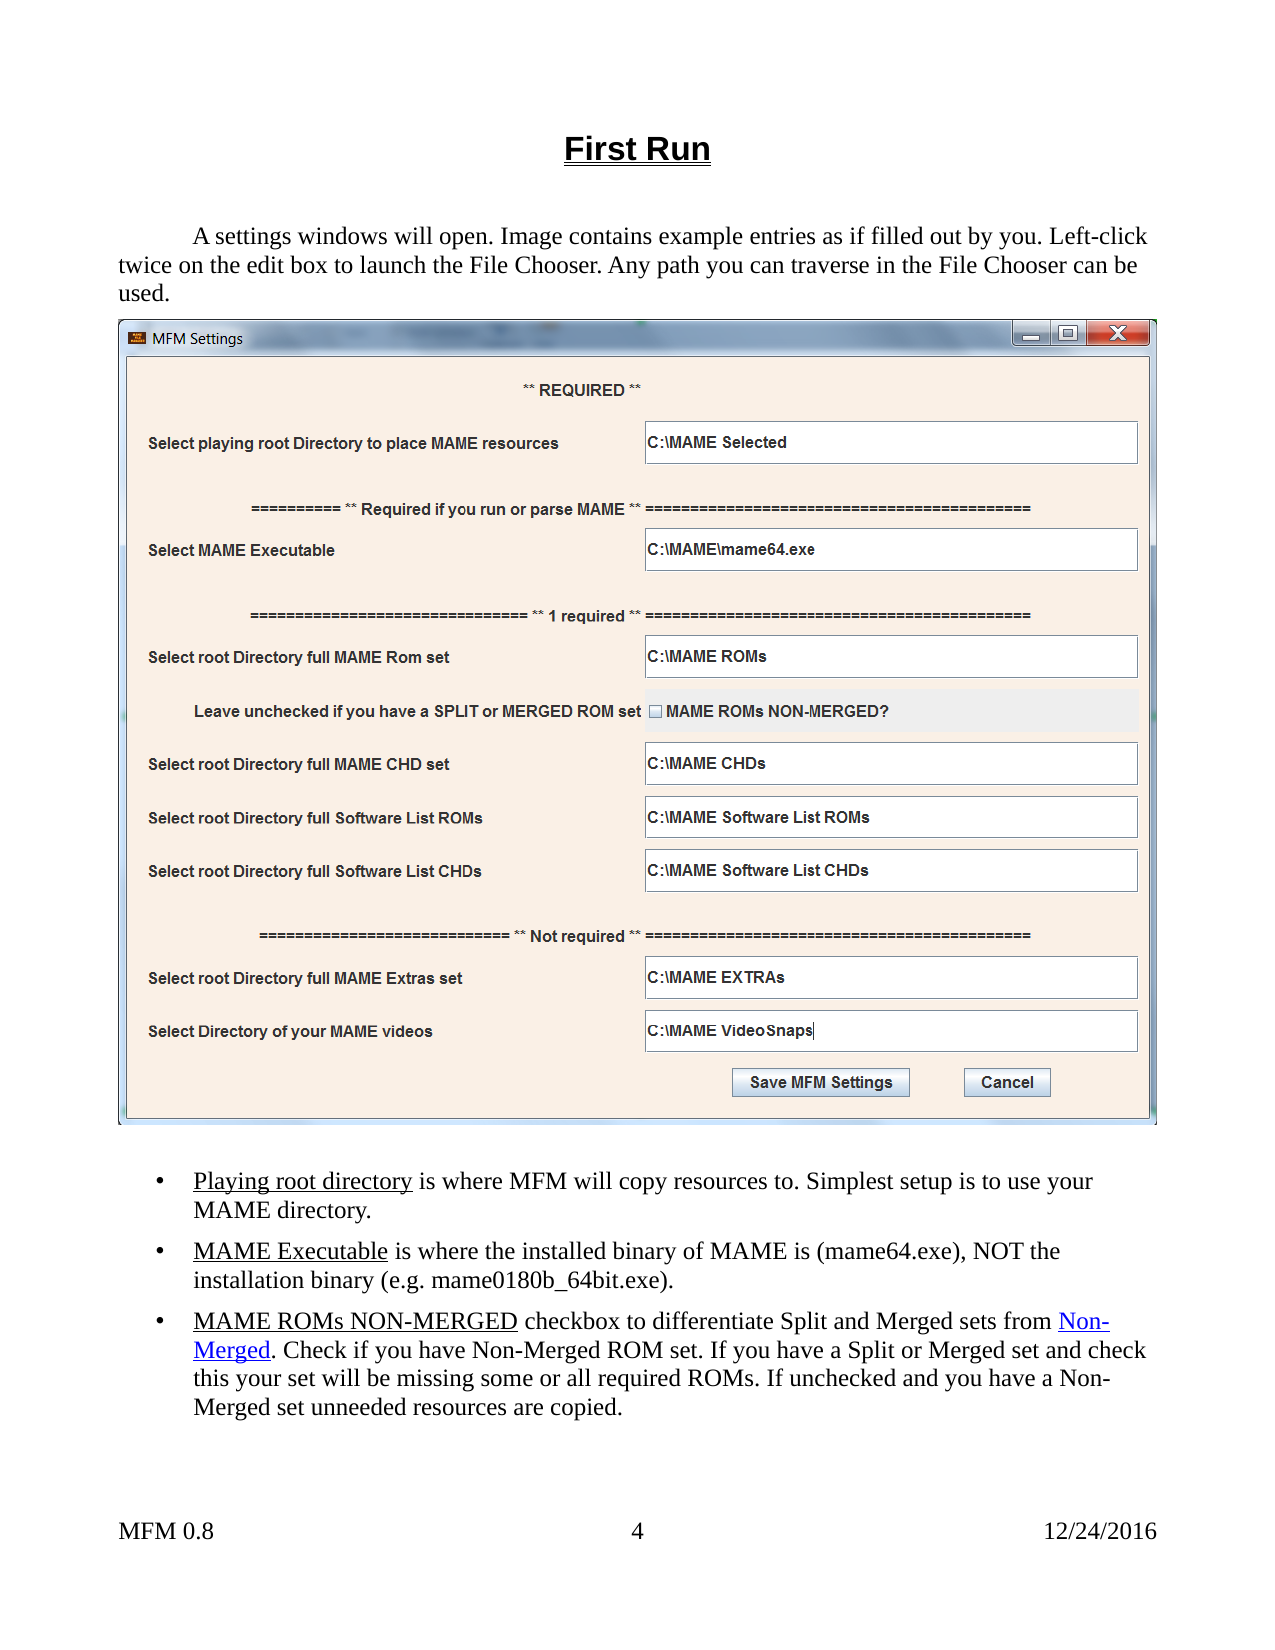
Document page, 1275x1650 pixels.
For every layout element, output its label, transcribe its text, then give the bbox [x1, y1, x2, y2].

list MAME ROMs NON-MERGED checkbox to differentiate Split and Merged sets from Non-Merged. Check if you have Non-Merged ROM set. If you have a Split or Merged set and check this your set will be missing some or all required ROMs. If unchecked and you have a Non-Merged set unneeded resources are copied. [156, 1306, 1157, 1421]
list MAME Executable is where the installed binary of MAME is (mame64.exe), NOT the installation binary (e.g. mame0180b_64bit.exe). [156, 1236, 1157, 1293]
text A settings windows will open. Image contains example entries as if filled out by you. Left-click twice on the edit box to launch the File Chooser. Any path you can traverse in the File Chooser can be used. [118, 221, 1157, 307]
subtitle First Run [118, 128, 1157, 167]
list Playing root directory is where MFM will copy resources to. Simplest setup is to use your MAME directory. [156, 1166, 1157, 1223]
